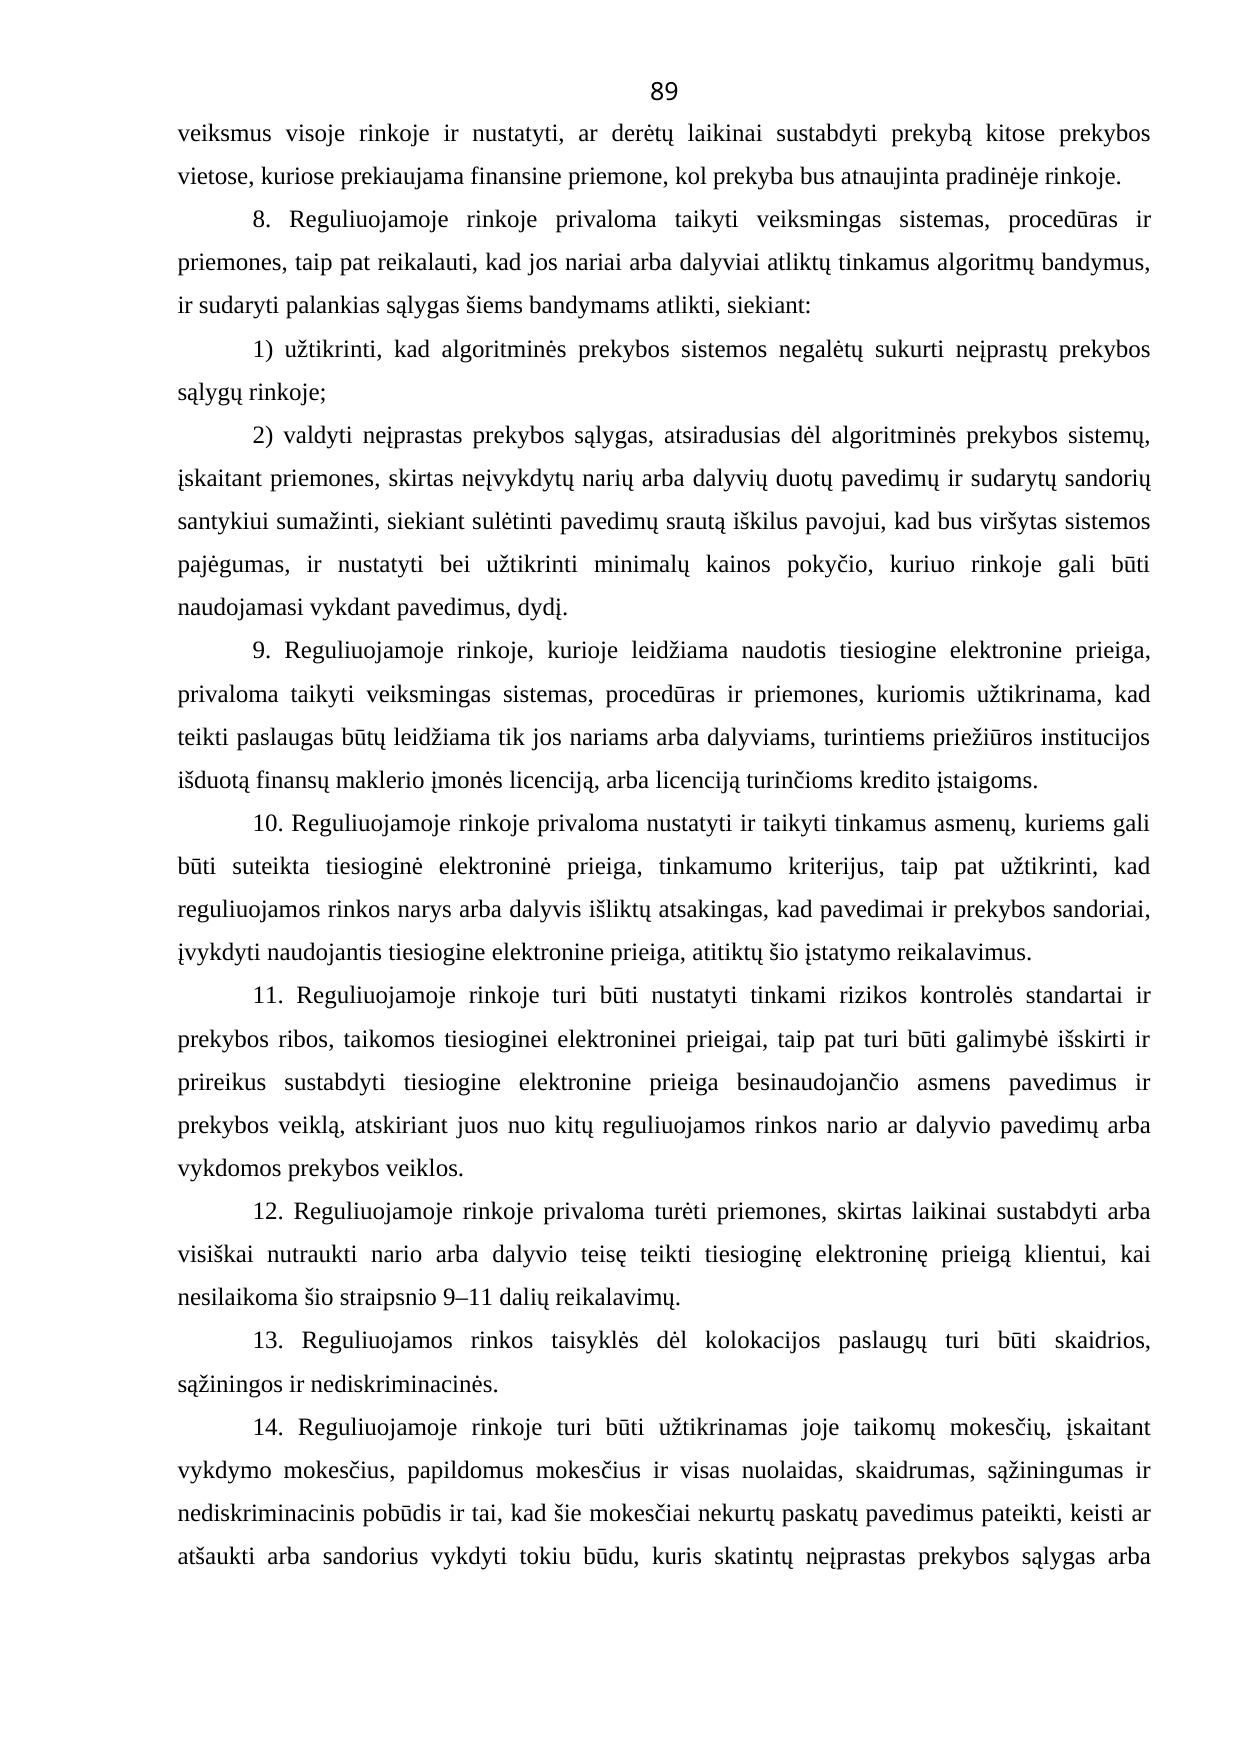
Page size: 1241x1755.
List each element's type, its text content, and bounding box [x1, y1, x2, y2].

text 8. Reguliuojamoje rinkoje privaloma taikyti veiksmingas sistemas, procedūras ir priemones, taip pat reikalauti, kad jos nariai arba dalyviai atliktų tinkamus algoritmų bandymus, ir sudaryti palankias sąlygas šiems bandymams atlikti, siekiant: [177, 204, 1152, 319]
text 13. Reguliuojamos rinkos taisyklės dėl kolokacijos paslaugų turi būti skaidrios, sąžiningos ir nediskriminacinės. [177, 1326, 1152, 1397]
text 10. Reguliuojamoje rinkoje privaloma nustatyti ir taikyti tinkamus asmenų, kuriems gali būti suteikta tiesioginė elektroninė prieiga, tinkamumo kriterijus, taip pat užtikrinti, kad reguliuojamos rinkos narys arba dalyvis išliktų atsakingas, kad pavedimai ir prekybos sandoriai, įvykdyti naudojantis tiesiogine elektronine prieiga, atitiktų šio įstatymo reikalavimus. [177, 808, 1152, 966]
text 9. Reguliuojamoje rinkoje, kurioje leidžiama naudotis tiesiogine elektronine prieiga, privaloma taikyti veiksmingas sistemas, procedūras ir priemones, kuriomis užtikrinama, kad teikti paslaugas būtų leidžiama tik jos nariams arba dalyviams, turintiems priežiūros institucijos išduotą finansų maklerio įmonės licenciją, arba licenciją turinčioms kredito įstaigoms. [177, 636, 1152, 794]
text veiksmus visoje rinkoje ir nustatyti, ar derėtų laikinai sustabdyti prekybą kitose prekybos vietose, kuriose prekiaujama finansine priemone, kol prekyba bus atnaujinta pradinėje rinkoje. [177, 118, 1152, 190]
text 12. Reguliuojamoje rinkoje privaloma turėti priemones, skirtas laikinai sustabdyti arba visiškai nutraukti nario arba dalyvio teisę teikti tiesioginę elektroninę prieigą klientui, kai nesilaikoma šio straipsnio 9–11 dalių reikalavimų. [177, 1196, 1152, 1311]
text 11. Reguliuojamoje rinkoje turi būti nustatyti tinkami rizikos kontrolės standartai ir prekybos ribos, taikomos tiesioginei elektroninei prieigai, taip pat turi būti galimybė išskirti ir prireikus sustabdyti tiesiogine elektronine prieiga besinaudojančio asmens pavedimus ir prekybos veiklą, atskiriant juos nuo kitų reguliuojamos rinkos nario ar dalyvio pavedimų arba vykdomos prekybos veiklos. [177, 981, 1152, 1182]
text 14. Reguliuojamoje rinkoje turi būti užtikrinamas joje taikomų mokesčių, įskaitant vykdymo mokesčius, papildomus mokesčius ir visas nuolaidas, skaidrumas, sąžiningumas ir nediskriminacinis pobūdis ir tai, kad šie mokesčiai nekurtų paskatų pavedimus pateikti, keisti ar atšaukti arba sandorius vykdyti tokiu būdu, kuris skatintų neįprastas prekybos sąlygas arba [177, 1412, 1152, 1570]
text 2) valdyti neįprastas prekybos sąlygas, atsiradusias dėl algoritminės prekybos sistemų, įskaitant priemones, skirtas neįvykdytų narių arba dalyvių duotų pavedimų ir sudarytų sandorių santykiui sumažinti, siekiant sulėtinti pavedimų srautą iškilus pavojui, kad bus viršytas sistemos pajėgumas, ir nustatyti bei užtikrinti minimalų kainos pokyčio, kuriuo rinkoje gali būti naudojamasi vykdant pavedimus, dydį. [177, 420, 1152, 621]
text 1) užtikrinti, kad algoritminės prekybos sistemos negalėtų sukurti neįprastų prekybos sąlygų rinkoje; [177, 334, 1152, 406]
